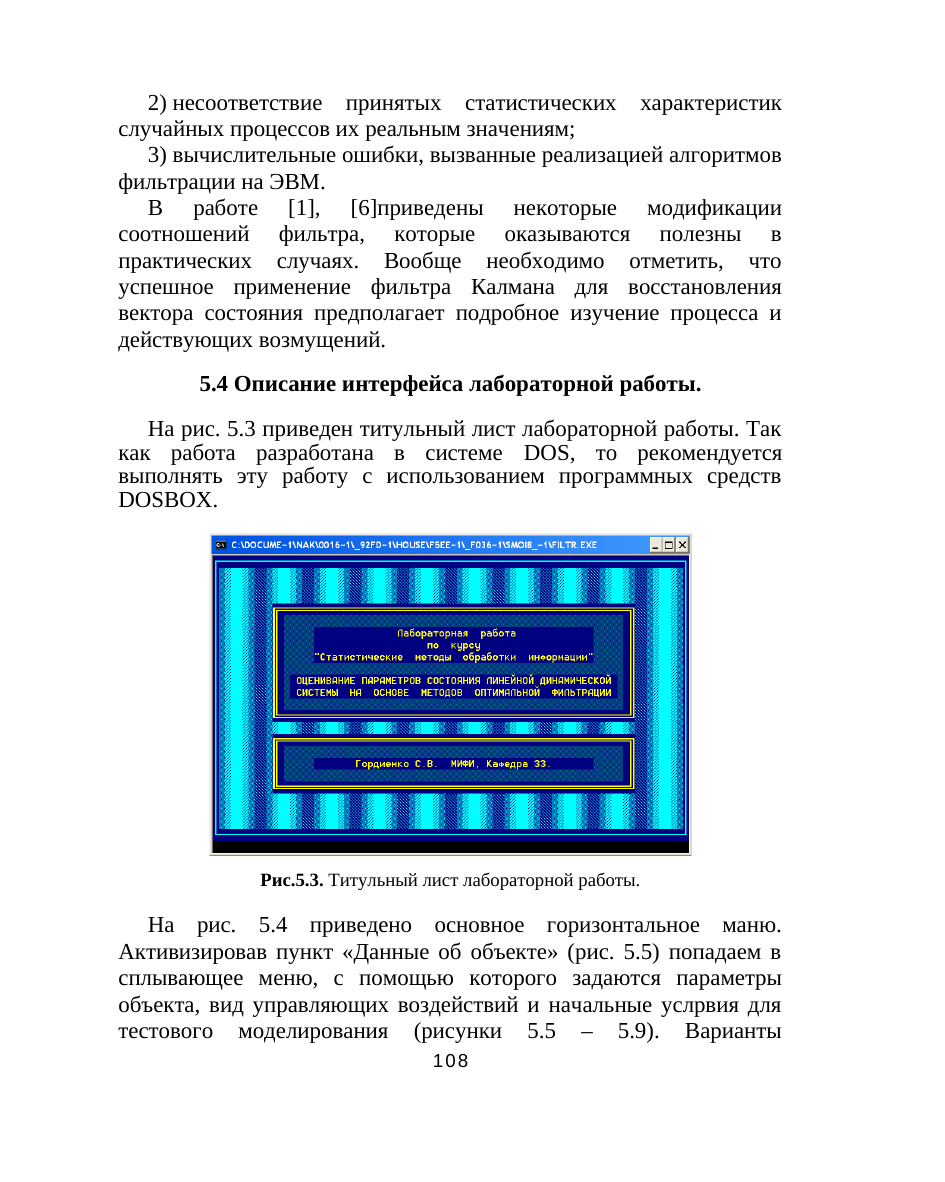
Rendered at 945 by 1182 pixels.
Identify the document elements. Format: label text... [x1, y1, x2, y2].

text В работе [1], [6]приведены некоторые модификации соотношений фильтра, которые оказываются полезны в практических случаях. Вообще необходимо отметить, что успешное применение фильтра Калмана для восстановления вектора состояния предполагает подробное изучение процесса и действующих возмущений. [118, 194, 783, 352]
text 5.4 Описание интерфейса лабораторной работы. [118, 373, 783, 397]
text 2) несоответствие принятых статистических характеристик случайных процессов их реальным значениям; [118, 89, 783, 141]
text 3) вычислительные ошибки, вызванные реализацией алгоритмов фильтрации на ЭВМ. [118, 141, 783, 194]
text На рис. 5.3 приведен титульный лист лабораторной работы. Так как работа разработана в системе DOS, то рекомендуется выполнять эту работу с использованием программных средств DOSBOX. [118, 417, 783, 512]
text Рис.5.3. Титульный лист лабораторной работы. [118, 869, 783, 891]
picture [209, 533, 692, 856]
text На рис. 5.4 приведено основное горизонтальное маню. Активизировав пункт «Данные об объекте» (рис. 5.5) попадаем в сплывающее меню, с помощью которого задаются параметры объекта, вид управляющих воздействий и начальные услрвия для тестового моделирования (рисунки 5.5 – 5.9). Варианты [118, 912, 783, 1043]
